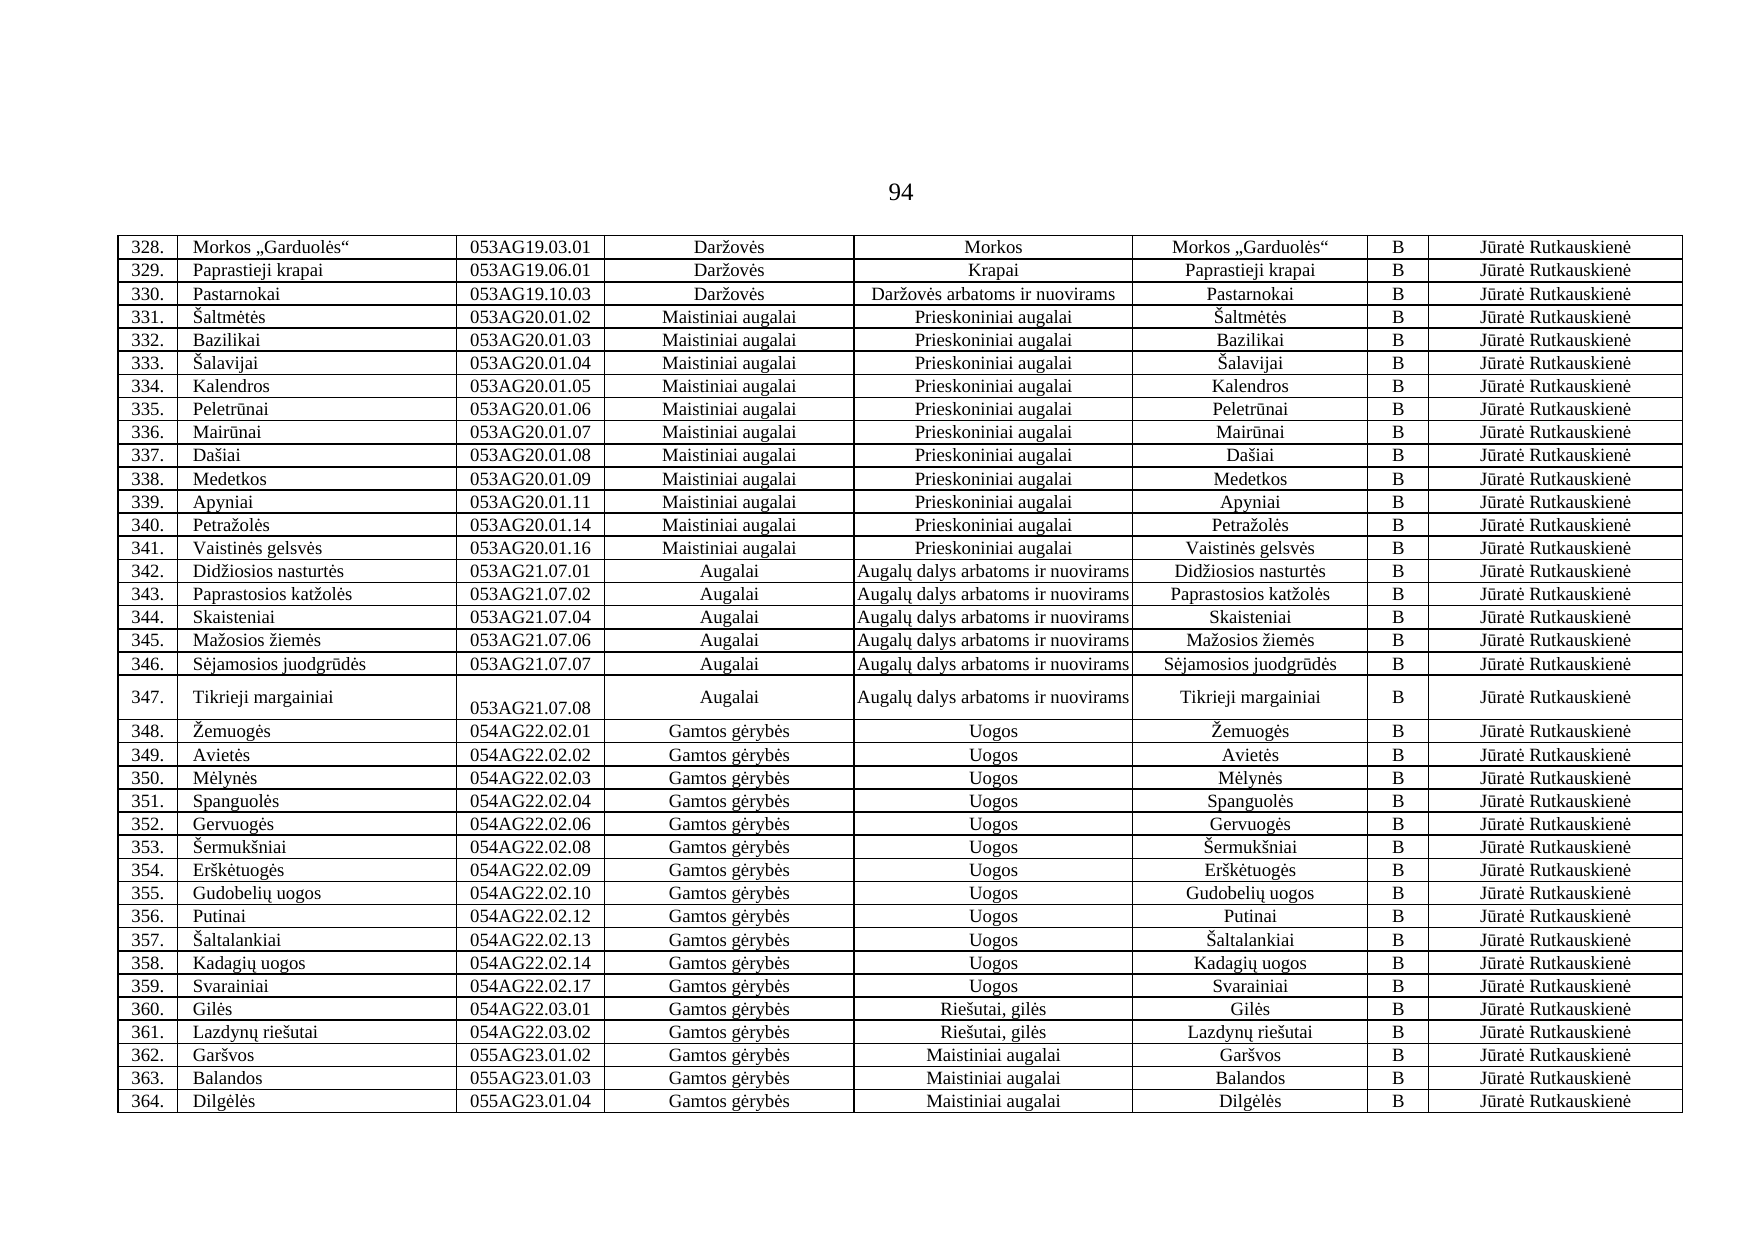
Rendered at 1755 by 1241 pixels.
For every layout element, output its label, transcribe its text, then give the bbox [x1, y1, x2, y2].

table_cell 055AG23.01.02 [457, 1044, 604, 1066]
table_cell B [1368, 260, 1428, 281]
table_cell 361. [119, 1021, 177, 1042]
table_cell B [1368, 514, 1428, 535]
table_cell 340. [119, 514, 177, 535]
table_cell Jūratė Rutkauskienė [1429, 859, 1682, 881]
table_cell Mairūnai [178, 421, 456, 443]
table_cell Jūratė Rutkauskienė [1429, 468, 1682, 489]
table_cell 053AG20.01.08 [457, 445, 604, 466]
table_cell Jūratė Rutkauskienė [1429, 905, 1682, 927]
table_cell Pastarnokai [1133, 283, 1367, 304]
table_cell 339. [119, 491, 177, 512]
table_cell 352. [119, 813, 177, 834]
table_cell 353. [119, 836, 177, 857]
table_cell 329. [119, 260, 177, 281]
table_cell Balandos [1133, 1067, 1367, 1089]
table_cell Didžiosios nasturtės [1133, 560, 1367, 582]
table_cell Sėjamosios juodgrūdės [1133, 653, 1367, 674]
table_cell 055AG23.01.03 [457, 1067, 604, 1089]
table_cell B [1368, 352, 1428, 373]
table_cell Uogos [855, 975, 1132, 996]
table_cell Gamtos gėrybės [605, 882, 853, 904]
table_cell Jūratė Rutkauskienė [1429, 236, 1682, 258]
table_cell Sėjamosios juodgrūdės [178, 653, 456, 674]
table_cell 053AG21.07.07 [457, 653, 604, 674]
table_cell Gamtos gėrybės [605, 720, 853, 742]
table_cell Prieskoniniai augalai [855, 445, 1132, 466]
table_cell 054AG22.02.03 [457, 767, 604, 788]
table_cell Petražolės [178, 514, 456, 535]
table_cell Jūratė Rutkauskienė [1429, 560, 1682, 582]
table_cell Tikrieji margainiai [178, 676, 456, 719]
table_cell Kadagių uogos [178, 952, 456, 973]
table_cell 337. [119, 445, 177, 466]
table_cell Jūratė Rutkauskienė [1429, 491, 1682, 512]
table_cell 054AG22.02.12 [457, 905, 604, 927]
table_cell 354. [119, 859, 177, 881]
table_cell Gamtos gėrybės [605, 767, 853, 788]
table_cell Maistiniai augalai [605, 445, 853, 466]
table_cell Maistiniai augalai [605, 375, 853, 397]
table_cell Prieskoniniai augalai [855, 375, 1132, 397]
table_cell B [1368, 952, 1428, 973]
table_cell Jūratė Rutkauskienė [1429, 514, 1682, 535]
table_cell Prieskoniniai augalai [855, 306, 1132, 327]
table_cell Jūratė Rutkauskienė [1429, 1090, 1682, 1112]
table_cell Augalai [605, 630, 853, 651]
table_cell 362. [119, 1044, 177, 1066]
table_cell 344. [119, 606, 177, 628]
table_cell Augalų dalys arbatoms ir nuovirams [855, 606, 1132, 628]
table_cell 341. [119, 537, 177, 558]
table_cell Apyniai [178, 491, 456, 512]
table_cell Jūratė Rutkauskienė [1429, 998, 1682, 1019]
table_cell Šaltmėtės [1133, 306, 1367, 327]
table_cell Maistiniai augalai [605, 468, 853, 489]
table_cell Daržovės [605, 236, 853, 258]
table_cell Jūratė Rutkauskienė [1429, 260, 1682, 281]
table_cell 054AG22.02.10 [457, 882, 604, 904]
table_cell Morkos „Garduolės“ [178, 236, 456, 258]
table_cell 328. [119, 236, 177, 258]
table_cell Mėlynės [178, 767, 456, 788]
table_cell Kalendros [178, 375, 456, 397]
table_cell 054AG22.02.04 [457, 790, 604, 811]
table_cell Uogos [855, 836, 1132, 857]
table_cell 346. [119, 653, 177, 674]
table_cell Gamtos gėrybės [605, 1044, 853, 1066]
table_cell Jūratė Rutkauskienė [1429, 928, 1682, 950]
table_cell Avietės [1133, 743, 1367, 765]
table_cell B [1368, 836, 1428, 857]
table_cell 054AG22.02.01 [457, 720, 604, 742]
table_cell B [1368, 653, 1428, 674]
table_cell Jūratė Rutkauskienė [1429, 306, 1682, 327]
table_cell Žemuogės [178, 720, 456, 742]
table_cell Uogos [855, 767, 1132, 788]
table_cell B [1368, 1021, 1428, 1042]
table_cell Prieskoniniai augalai [855, 398, 1132, 420]
table_cell Augalų dalys arbatoms ir nuovirams [855, 560, 1132, 582]
table_cell Uogos [855, 952, 1132, 973]
table_cell Jūratė Rutkauskienė [1429, 767, 1682, 788]
table_cell Jūratė Rutkauskienė [1429, 836, 1682, 857]
table_cell B [1368, 375, 1428, 397]
table_cell Riešutai, gilės [855, 1021, 1132, 1042]
table_cell Šermukšniai [1133, 836, 1367, 857]
table_cell B [1368, 1044, 1428, 1066]
table_cell B [1368, 329, 1428, 350]
table_cell Apyniai [1133, 491, 1367, 512]
table_cell Bazilikai [1133, 329, 1367, 350]
table_cell Paprastieji krapai [178, 260, 456, 281]
table_cell Uogos [855, 882, 1132, 904]
table_cell 350. [119, 767, 177, 788]
table_cell Jūratė Rutkauskienė [1429, 653, 1682, 674]
table_cell Gervuogės [178, 813, 456, 834]
table_cell 333. [119, 352, 177, 373]
table_cell Jūratė Rutkauskienė [1429, 1044, 1682, 1066]
table_cell Garšvos [178, 1044, 456, 1066]
table_cell Maistiniai augalai [605, 352, 853, 373]
table_cell Peletrūnai [1133, 398, 1367, 420]
table_cell Gamtos gėrybės [605, 905, 853, 927]
table_cell B [1368, 676, 1428, 719]
table_cell 348. [119, 720, 177, 742]
table_cell Jūratė Rutkauskienė [1429, 583, 1682, 605]
table_cell Gervuogės [1133, 813, 1367, 834]
table_cell Morkos [855, 236, 1132, 258]
table_cell 054AG22.03.01 [457, 998, 604, 1019]
table_cell 332. [119, 329, 177, 350]
table_cell Maistiniai augalai [605, 537, 853, 558]
table_cell Uogos [855, 928, 1132, 950]
table_cell 331. [119, 306, 177, 327]
table_cell 053AG20.01.14 [457, 514, 604, 535]
table_cell B [1368, 583, 1428, 605]
table_cell Augalų dalys arbatoms ir nuovirams [855, 630, 1132, 651]
table_cell Šaltalankiai [1133, 928, 1367, 950]
table_cell Prieskoniniai augalai [855, 514, 1132, 535]
table_cell Augalai [605, 653, 853, 674]
table_cell Putinai [1133, 905, 1367, 927]
table_cell Morkos „Garduolės“ [1133, 236, 1367, 258]
table_cell Mairūnai [1133, 421, 1367, 443]
table_cell Putinai [178, 905, 456, 927]
table_cell 360. [119, 998, 177, 1019]
table_cell Dilgėlės [178, 1090, 456, 1112]
table_cell Prieskoniniai augalai [855, 329, 1132, 350]
table_cell 356. [119, 905, 177, 927]
table_cell Gamtos gėrybės [605, 836, 853, 857]
table_cell Jūratė Rutkauskienė [1429, 1021, 1682, 1042]
table_cell Mažosios žiemės [1133, 630, 1367, 651]
table_cell 349. [119, 743, 177, 765]
table_cell B [1368, 283, 1428, 304]
table_cell Dilgėlės [1133, 1090, 1367, 1112]
table_cell Tikrieji margainiai [1133, 676, 1367, 719]
table_cell Jūratė Rutkauskienė [1429, 329, 1682, 350]
table_cell Paprastieji krapai [1133, 260, 1367, 281]
table_cell Kadagių uogos [1133, 952, 1367, 973]
table_cell Gilės [1133, 998, 1367, 1019]
table_cell 054AG22.02.02 [457, 743, 604, 765]
table_cell Didžiosios nasturtės [178, 560, 456, 582]
table_cell Augalai [605, 583, 853, 605]
table_cell 053AG20.01.16 [457, 537, 604, 558]
table_cell Prieskoniniai augalai [855, 352, 1132, 373]
table_cell 053AG21.07.04 [457, 606, 604, 628]
table_cell 054AG22.02.13 [457, 928, 604, 950]
table_cell Uogos [855, 790, 1132, 811]
table_cell Jūratė Rutkauskienė [1429, 975, 1682, 996]
table_cell Maistiniai augalai [605, 421, 853, 443]
table_cell Dašiai [178, 445, 456, 466]
table_cell Riešutai, gilės [855, 998, 1132, 1019]
table_cell 053AG21.07.01 [457, 560, 604, 582]
table_cell 355. [119, 882, 177, 904]
table_cell 054AG22.03.02 [457, 1021, 604, 1042]
table_cell Augalai [605, 606, 853, 628]
table_cell 054AG22.02.09 [457, 859, 604, 881]
table_cell Gudobelių uogos [178, 882, 456, 904]
table_cell 053AG20.01.05 [457, 375, 604, 397]
table_cell Lazdynų riešutai [1133, 1021, 1367, 1042]
table_cell Medetkos [178, 468, 456, 489]
table_cell 053AG20.01.03 [457, 329, 604, 350]
table_cell 363. [119, 1067, 177, 1089]
table_cell 347. [119, 676, 177, 719]
table_cell Maistiniai augalai [855, 1067, 1132, 1089]
table_cell Gamtos gėrybės [605, 743, 853, 765]
table_cell Uogos [855, 859, 1132, 881]
table_cell Gamtos gėrybės [605, 790, 853, 811]
table_cell B [1368, 236, 1428, 258]
table_cell 054AG22.02.08 [457, 836, 604, 857]
table_cell Jūratė Rutkauskienė [1429, 630, 1682, 651]
table_cell 054AG22.02.14 [457, 952, 604, 973]
table_cell Daržovės arbatoms ir nuovirams [855, 283, 1132, 304]
table_cell Vaistinės gelsvės [178, 537, 456, 558]
table_cell Šalavijai [1133, 352, 1367, 373]
table_cell Jūratė Rutkauskienė [1429, 676, 1682, 719]
table_cell Gamtos gėrybės [605, 952, 853, 973]
table_cell Pastarnokai [178, 283, 456, 304]
table_cell Spanguolės [178, 790, 456, 811]
table_cell Petražolės [1133, 514, 1367, 535]
table_cell Uogos [855, 743, 1132, 765]
table_cell 055AG23.01.04 [457, 1090, 604, 1112]
table_cell Jūratė Rutkauskienė [1429, 283, 1682, 304]
table_cell 336. [119, 421, 177, 443]
table_cell Gamtos gėrybės [605, 1090, 853, 1112]
table_cell Skaisteniai [178, 606, 456, 628]
table_cell Maistiniai augalai [855, 1044, 1132, 1066]
table_cell B [1368, 928, 1428, 950]
table_cell Uogos [855, 905, 1132, 927]
table_cell B [1368, 743, 1428, 765]
table_cell Daržovės [605, 283, 853, 304]
table_cell Augalai [605, 676, 853, 719]
table_cell Krapai [855, 260, 1132, 281]
table_cell Šermukšniai [178, 836, 456, 857]
table_cell Jūratė Rutkauskienė [1429, 398, 1682, 420]
table_cell B [1368, 630, 1428, 651]
table_cell B [1368, 859, 1428, 881]
table_cell B [1368, 445, 1428, 466]
table_cell 053AG20.01.04 [457, 352, 604, 373]
table_cell Peletrūnai [178, 398, 456, 420]
table_cell Uogos [855, 813, 1132, 834]
table_cell B [1368, 767, 1428, 788]
table_cell 357. [119, 928, 177, 950]
table_cell B [1368, 905, 1428, 927]
table_cell Augalų dalys arbatoms ir nuovirams [855, 653, 1132, 674]
table_cell B [1368, 537, 1428, 558]
table_cell 053AG20.01.02 [457, 306, 604, 327]
table_cell Bazilikai [178, 329, 456, 350]
table_cell Maistiniai augalai [605, 306, 853, 327]
table_cell Gamtos gėrybės [605, 859, 853, 881]
table_cell 342. [119, 560, 177, 582]
table_cell Šaltalankiai [178, 928, 456, 950]
table_cell Svarainiai [1133, 975, 1367, 996]
table_cell Paprastosios katžolės [178, 583, 456, 605]
table_cell Jūratė Rutkauskienė [1429, 375, 1682, 397]
table_cell B [1368, 813, 1428, 834]
table_cell 334. [119, 375, 177, 397]
table_cell B [1368, 975, 1428, 996]
table_cell Prieskoniniai augalai [855, 421, 1132, 443]
table_cell Gamtos gėrybės [605, 998, 853, 1019]
table_cell 345. [119, 630, 177, 651]
table_cell B [1368, 468, 1428, 489]
table_cell Maistiniai augalai [605, 329, 853, 350]
table_cell 351. [119, 790, 177, 811]
table_cell 338. [119, 468, 177, 489]
table_cell B [1368, 882, 1428, 904]
table_cell Maistiniai augalai [855, 1090, 1132, 1112]
table_cell Šalavijai [178, 352, 456, 373]
table_cell Gamtos gėrybės [605, 813, 853, 834]
table_cell 053AG20.01.07 [457, 421, 604, 443]
table_cell Daržovės [605, 260, 853, 281]
table_cell B [1368, 790, 1428, 811]
table_cell Garšvos [1133, 1044, 1367, 1066]
table_cell Prieskoniniai augalai [855, 491, 1132, 512]
table_cell Jūratė Rutkauskienė [1429, 352, 1682, 373]
table_cell B [1368, 560, 1428, 582]
table_cell 053AG20.01.06 [457, 398, 604, 420]
table_cell Jūratė Rutkauskienė [1429, 537, 1682, 558]
table_cell Gamtos gėrybės [605, 975, 853, 996]
table_cell Kalendros [1133, 375, 1367, 397]
table_cell Jūratė Rutkauskienė [1429, 952, 1682, 973]
table_cell B [1368, 720, 1428, 742]
table_cell Svarainiai [178, 975, 456, 996]
table_cell 053AG19.06.01 [457, 260, 604, 281]
table_cell Maistiniai augalai [605, 491, 853, 512]
table_cell Jūratė Rutkauskienė [1429, 421, 1682, 443]
table_cell B [1368, 398, 1428, 420]
table_cell 053AG19.10.03 [457, 283, 604, 304]
table_cell 053AG21.07.06 [457, 630, 604, 651]
table_cell 053AG20.01.09 [457, 468, 604, 489]
table_cell B [1368, 421, 1428, 443]
table_cell Jūratė Rutkauskienė [1429, 720, 1682, 742]
table_cell Gudobelių uogos [1133, 882, 1367, 904]
table_cell B [1368, 998, 1428, 1019]
table_cell 364. [119, 1090, 177, 1112]
table_cell B [1368, 606, 1428, 628]
table_cell Augalų dalys arbatoms ir nuovirams [855, 583, 1132, 605]
table_cell Dašiai [1133, 445, 1367, 466]
table_cell 053AG21.07.02 [457, 583, 604, 605]
table_cell Mažosios žiemės [178, 630, 456, 651]
table_cell Avietės [178, 743, 456, 765]
table_cell Vaistinės gelsvės [1133, 537, 1367, 558]
table_cell Mėlynės [1133, 767, 1367, 788]
table_cell 053AG20.01.11 [457, 491, 604, 512]
table_cell Erškėtuogės [1133, 859, 1367, 881]
table_cell 343. [119, 583, 177, 605]
table_cell Augalų dalys arbatoms ir nuovirams [855, 676, 1132, 719]
table_cell B [1368, 306, 1428, 327]
table_cell Jūratė Rutkauskienė [1429, 606, 1682, 628]
table_cell Gamtos gėrybės [605, 1021, 853, 1042]
table_cell Spanguolės [1133, 790, 1367, 811]
table_cell Uogos [855, 720, 1132, 742]
table_cell Augalai [605, 560, 853, 582]
table_cell Jūratė Rutkauskienė [1429, 790, 1682, 811]
table_cell Maistiniai augalai [605, 398, 853, 420]
table_cell Paprastosios katžolės [1133, 583, 1367, 605]
table_cell Gamtos gėrybės [605, 1067, 853, 1089]
table_cell 330. [119, 283, 177, 304]
table_cell 053AG19.03.01 [457, 236, 604, 258]
table_cell Skaisteniai [1133, 606, 1367, 628]
table_cell Prieskoniniai augalai [855, 468, 1132, 489]
table_cell Balandos [178, 1067, 456, 1089]
table_cell 054AG22.02.06 [457, 813, 604, 834]
table_cell Šaltmėtės [178, 306, 456, 327]
table_cell Gamtos gėrybės [605, 928, 853, 950]
table_cell 359. [119, 975, 177, 996]
table_cell Medetkos [1133, 468, 1367, 489]
table_cell 335. [119, 398, 177, 420]
table_cell Maistiniai augalai [605, 514, 853, 535]
table_cell Jūratė Rutkauskienė [1429, 1067, 1682, 1089]
table_cell Lazdynų riešutai [178, 1021, 456, 1042]
table_cell 053AG21.07.08 [457, 676, 604, 719]
table_cell B [1368, 1067, 1428, 1089]
table_cell Jūratė Rutkauskienė [1429, 882, 1682, 904]
table_cell Prieskoniniai augalai [855, 537, 1132, 558]
table_cell B [1368, 1090, 1428, 1112]
table_cell 054AG22.02.17 [457, 975, 604, 996]
table_cell Jūratė Rutkauskienė [1429, 445, 1682, 466]
table_cell B [1368, 491, 1428, 512]
table_cell Erškėtuogės [178, 859, 456, 881]
table_cell Jūratė Rutkauskienė [1429, 743, 1682, 765]
table_cell Gilės [178, 998, 456, 1019]
table_cell Žemuogės [1133, 720, 1367, 742]
table_cell Jūratė Rutkauskienė [1429, 813, 1682, 834]
table_cell 358. [119, 952, 177, 973]
